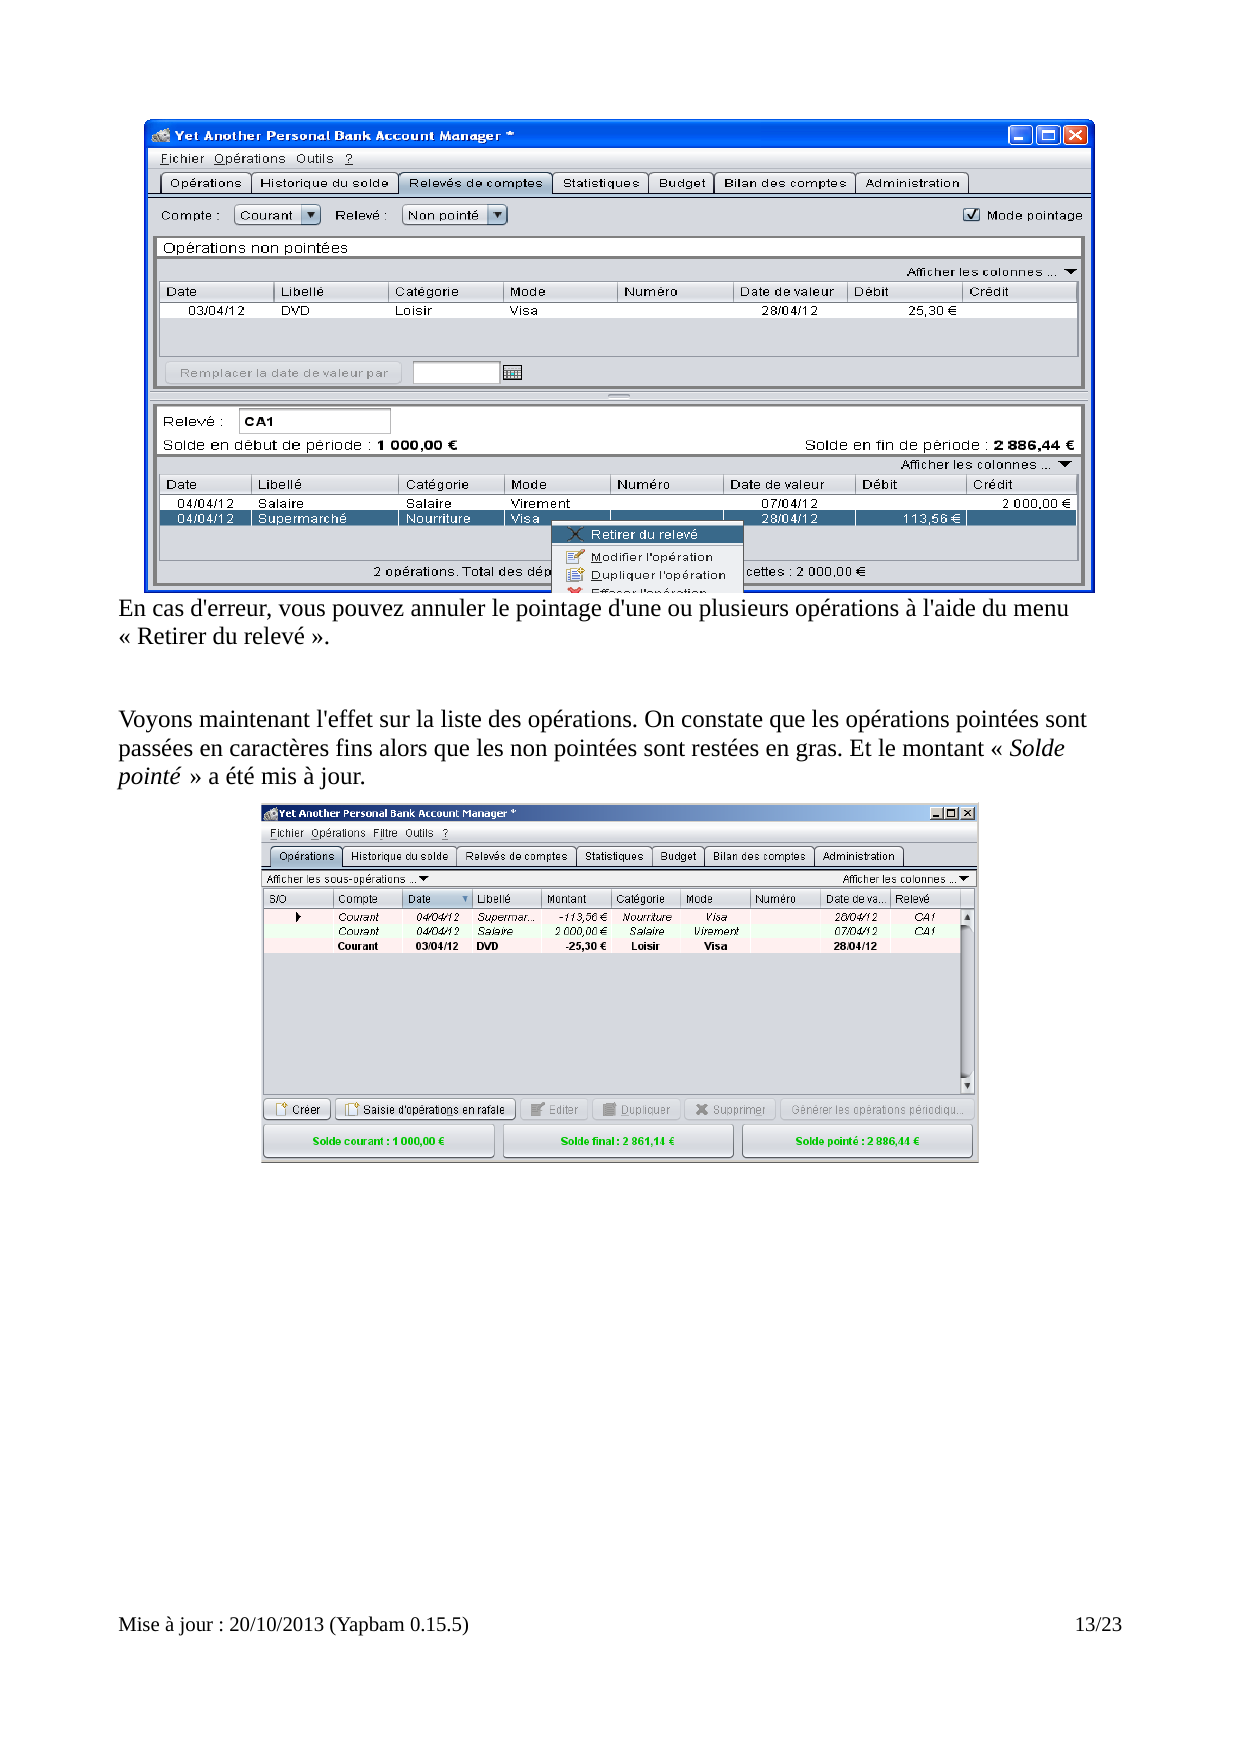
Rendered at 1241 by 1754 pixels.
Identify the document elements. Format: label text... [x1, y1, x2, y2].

picture [143, 118, 1097, 593]
text En cas d'erreur, vous pouvez annuler le pointage d'une ou plusieurs opérations à l'aide du menu « Retirer du relevé ». [118, 593, 1122, 650]
picture [261, 802, 979, 1163]
text Voyons maintenant l'effet sur la liste des opérations. On constate que les opérations pointées sont passées en caractères fins alors que les non pointées sont restées en gras. Et le montant « Solde pointé » a été mis à jour. [118, 704, 1122, 790]
